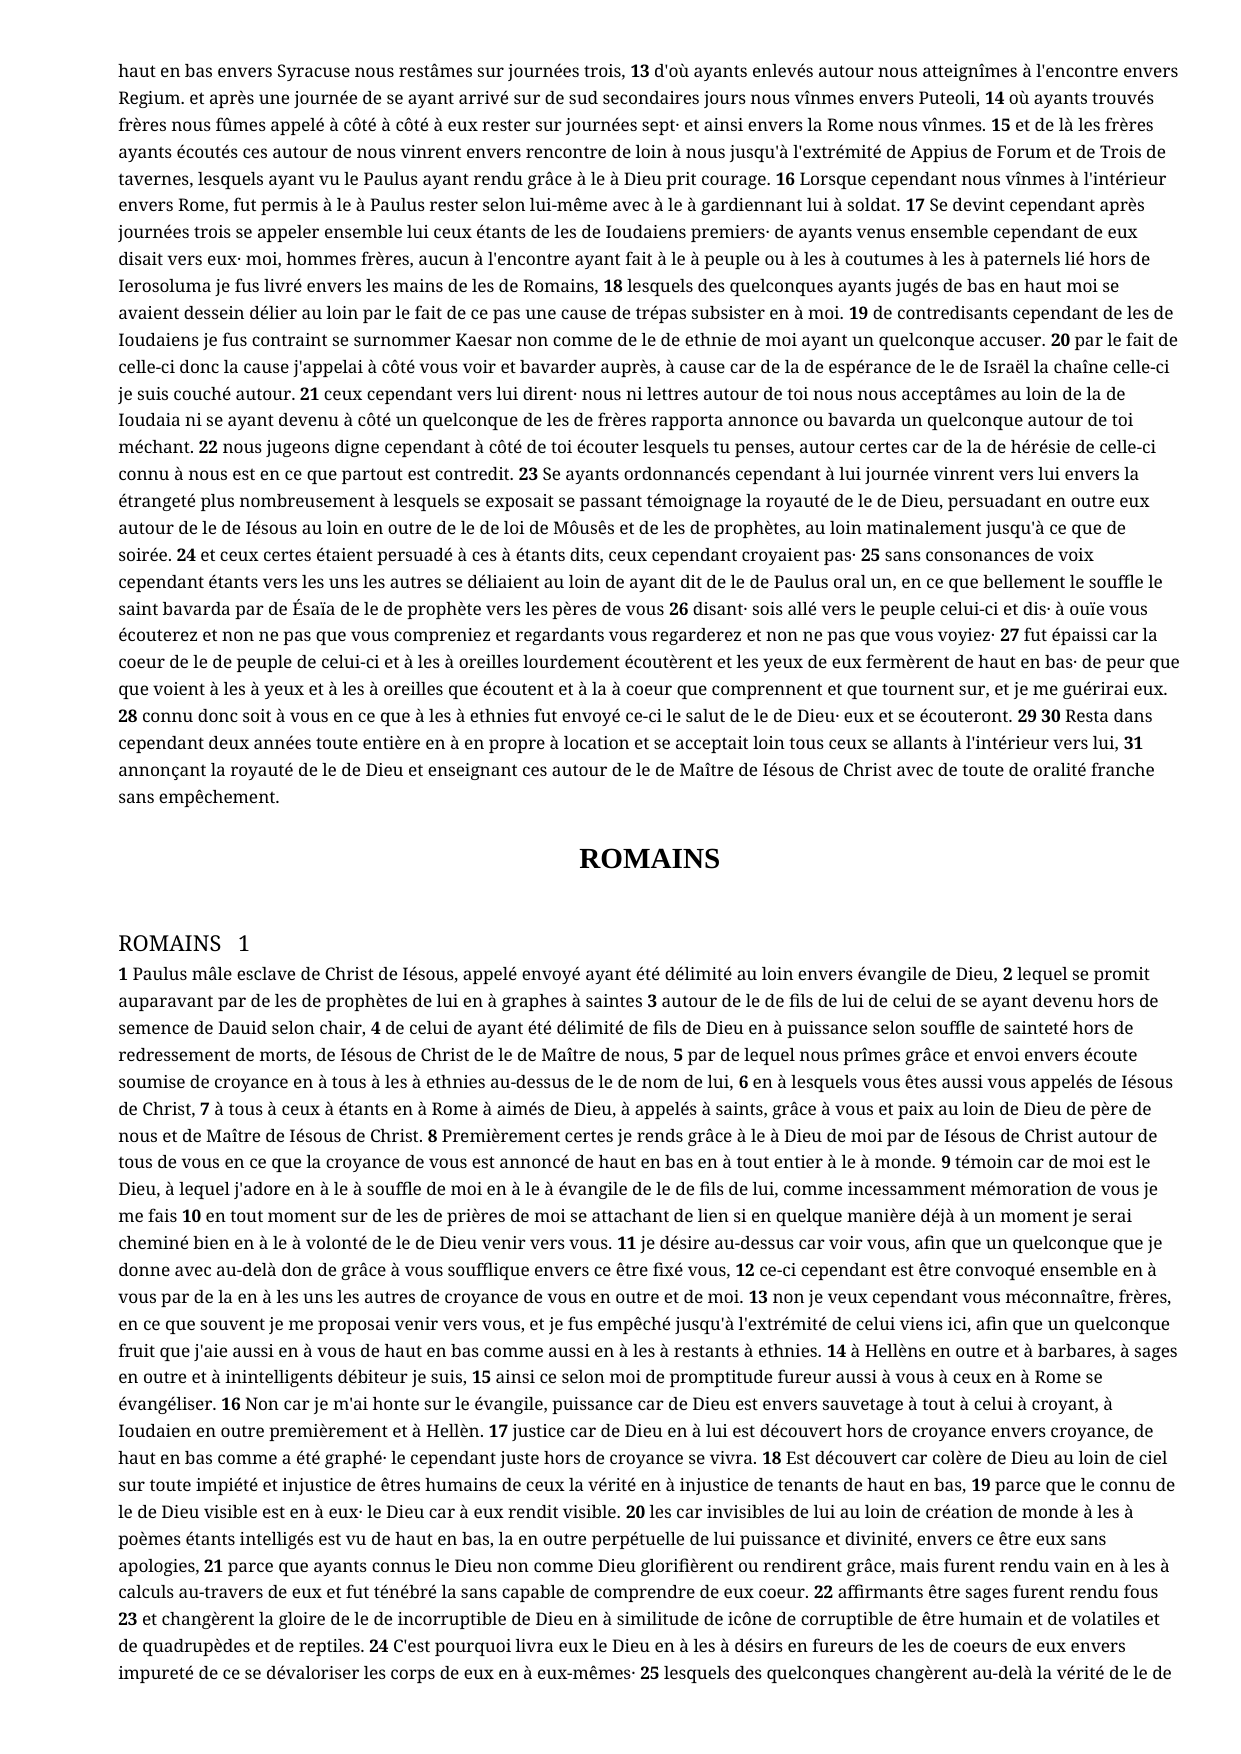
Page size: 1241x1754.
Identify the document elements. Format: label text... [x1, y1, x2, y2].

subtitle ROMAINS [118, 841, 1181, 874]
text ROMAINS 1 [118, 928, 1181, 958]
text haut en bas envers Syracuse nous restâmes sur journées trois, 13 d'où ayants enlevés autour nous atteignîmes à l'encontre envers Regium. et après une journée de se ayant arrivé sur de sud secondaires jours nous vînmes envers Puteoli, 14 où ayants trouvés frères nous fûmes appelé à côté à côté à eux rester sur journées sept· et ainsi envers la Rome nous vînmes. 15 et de là les frères ayants écoutés ces autour de nous vinrent envers rencontre de loin à nous jusqu'à l'extrémité de Appius de Forum et de Trois de tavernes, lesquels ayant vu le Paulus ayant rendu grâce à le à Dieu prit courage. 16 Lorsque cependant nous vînmes à l'intérieur envers Rome, fut permis à le à Paulus rester selon lui-même avec à le à gardiennant lui à soldat. 17 Se devint cependant après journées trois se appeler ensemble lui ceux étants de les de Ioudaiens premiers· de ayants venus ensemble cependant de eux disait vers eux· moi, hommes frères, aucun à l'encontre ayant fait à le à peuple ou à les à coutumes à les à paternels lié hors de Ierosoluma je fus livré envers les mains de les de Romains, 18 lesquels des quelconques ayants jugés de bas en haut moi se avaient dessein délier au loin par le fait de ce pas une cause de trépas subsister en à moi. 19 de contredisants cependant de les de Ioudaiens je fus contraint se surnommer Kaesar non comme de le de ethnie de moi ayant un quelconque accuser. 20 par le fait de celle-ci donc la cause j'appelai à côté vous voir et bavarder auprès, à cause car de la de espérance de le de Israël la chaîne celle-ci je suis couché autour. 21 ceux cependant vers lui dirent· nous ni lettres autour de toi nous nous acceptâmes au loin de la de Ioudaia ni se ayant devenu à côté un quelconque de les de frères rapporta annonce ou bavarda un quelconque autour de toi méchant. 22 nous jugeons digne cependant à côté de toi écouter lesquels tu penses, autour certes car de la de hérésie de celle-ci connu à nous est en ce que partout est contredit. 23 Se ayants ordonnancés cependant à lui journée vinrent vers lui envers la étrangeté plus nombreusement à lesquels se exposait se passant témoignage la royauté de le de Dieu, persuadant en outre eux autour de le de Iésous au loin en outre de le de loi de Môusês et de les de prophètes, au loin matinalement jusqu'à ce que de soirée. 24 et ceux certes étaient persuadé à ces à étants dits, ceux cependant croyaient pas· 25 sans consonances de voix cependant étants vers les uns les autres se déliaient au loin de ayant dit de le de Paulus oral un, en ce que bellement le souffle le saint bavarda par de Ésaïa de le de prophète vers les pères de vous 26 disant· sois allé vers le peuple celui-ci et dis· à ouïe vous écouterez et non ne pas que vous compreniez et regardants vous regarderez et non ne pas que vous voyiez· 27 fut épaissi car la coeur de le de peuple de celui-ci et à les à oreilles lourdement écoutèrent et les yeux de eux fermèrent de haut en bas· de peur que que voient à les à yeux et à les à oreilles que écoutent et à la à coeur que comprennent et que tournent sur, et je me guérirai eux. 28 connu donc soit à vous en ce que à les à ethnies fut envoyé ce-ci le salut de le de Dieu· eux et se écouteront. 29 30 Resta dans cependant deux années toute entière en à en propre à location et se acceptait loin tous ceux se allants à l'intérieur vers lui, 31 annonçant la royauté de le de Dieu et enseignant ces autour de le de Maître de Iésous de Christ avec de toute de oralité franche sans empêchement. [118, 59, 1181, 808]
text 1 Paulus mâle esclave de Christ de Iésous, appelé envoyé ayant été délimité au loin envers évangile de Dieu, 2 lequel se promit auparavant par de les de prophètes de lui en à graphes à saintes 3 autour de le de fils de lui de celui de se ayant devenu hors de semence de Dauid selon chair, 4 de celui de ayant été délimité de fils de Dieu en à puissance selon souffle de sainteté hors de redressement de morts, de Iésous de Christ de le de Maître de nous, 5 par de lequel nous prîmes grâce et envoi envers écoute soumise de croyance en à tous à les à ethnies au-dessus de le de nom de lui, 6 en à lesquels vous êtes aussi vous appelés de Iésous de Christ, 7 à tous à ceux à étants en à Rome à aimés de Dieu, à appelés à saints, grâce à vous et paix au loin de Dieu de père de nous et de Maître de Iésous de Christ. 8 Premièrement certes je rends grâce à le à Dieu de moi par de Iésous de Christ autour de tous de vous en ce que la croyance de vous est annoncé de haut en bas en à tout entier à le à monde. 9 témoin car de moi est le Dieu, à lequel j'adore en à le à souffle de moi en à le à évangile de le de fils de lui, comme incessamment mémoration de vous je me fais 10 en tout moment sur de les de prières de moi se attachant de lien si en quelque manière déjà à un moment je serai cheminé bien en à le à volonté de le de Dieu venir vers vous. 11 je désire au-dessus car voir vous, afin que un quelconque que je donne avec au-delà don de grâce à vous soufflique envers ce être fixé vous, 12 ce-ci cependant est être convoqué ensemble en à vous par de la en à les uns les autres de croyance de vous en outre et de moi. 13 non je veux cependant vous méconnaître, frères, en ce que souvent je me proposai venir vers vous, et je fus empêché jusqu'à l'extrémité de celui viens ici, afin que un quelconque fruit que j'aie aussi en à vous de haut en bas comme aussi en à les à restants à ethnies. 14 à Hellèns en outre et à barbares, à sages en outre et à inintelligents débiteur je suis, 15 ainsi ce selon moi de promptitude fureur aussi à vous à ceux en à Rome se évangéliser. 16 Non car je m'ai honte sur le évangile, puissance car de Dieu est envers sauvetage à tout à celui à croyant, à Ioudaien en outre premièrement et à Hellèn. 17 justice car de Dieu en à lui est découvert hors de croyance envers croyance, de haut en bas comme a été graphé· le cependant juste hors de croyance se vivra. 18 Est découvert car colère de Dieu au loin de ciel sur toute impiété et injustice de êtres humains de ceux la vérité en à injustice de tenants de haut en bas, 19 parce que le connu de le de Dieu visible est en à eux· le Dieu car à eux rendit visible. 20 les car invisibles de lui au loin de création de monde à les à poèmes étants intelligés est vu de haut en bas, la en outre perpétuelle de lui puissance et divinité, envers ce être eux sans apologies, 21 parce que ayants connus le Dieu non comme Dieu glorifièrent ou rendirent grâce, mais furent rendu vain en à les à calculs au-travers de eux et fut ténébré la sans capable de comprendre de eux coeur. 22 affirmants être sages furent rendu fous 23 et changèrent la gloire de le de incorruptible de Dieu en à similitude de icône de corruptible de être humain et de volatiles et de quadrupèdes et de reptiles. 24 C'est pourquoi livra eux le Dieu en à les à désirs en fureurs de les de coeurs de eux envers impureté de ce se dévaloriser les corps de eux en à eux-mêmes· 25 lesquels des quelconques changèrent au-delà la vérité de le de [118, 962, 1181, 1684]
